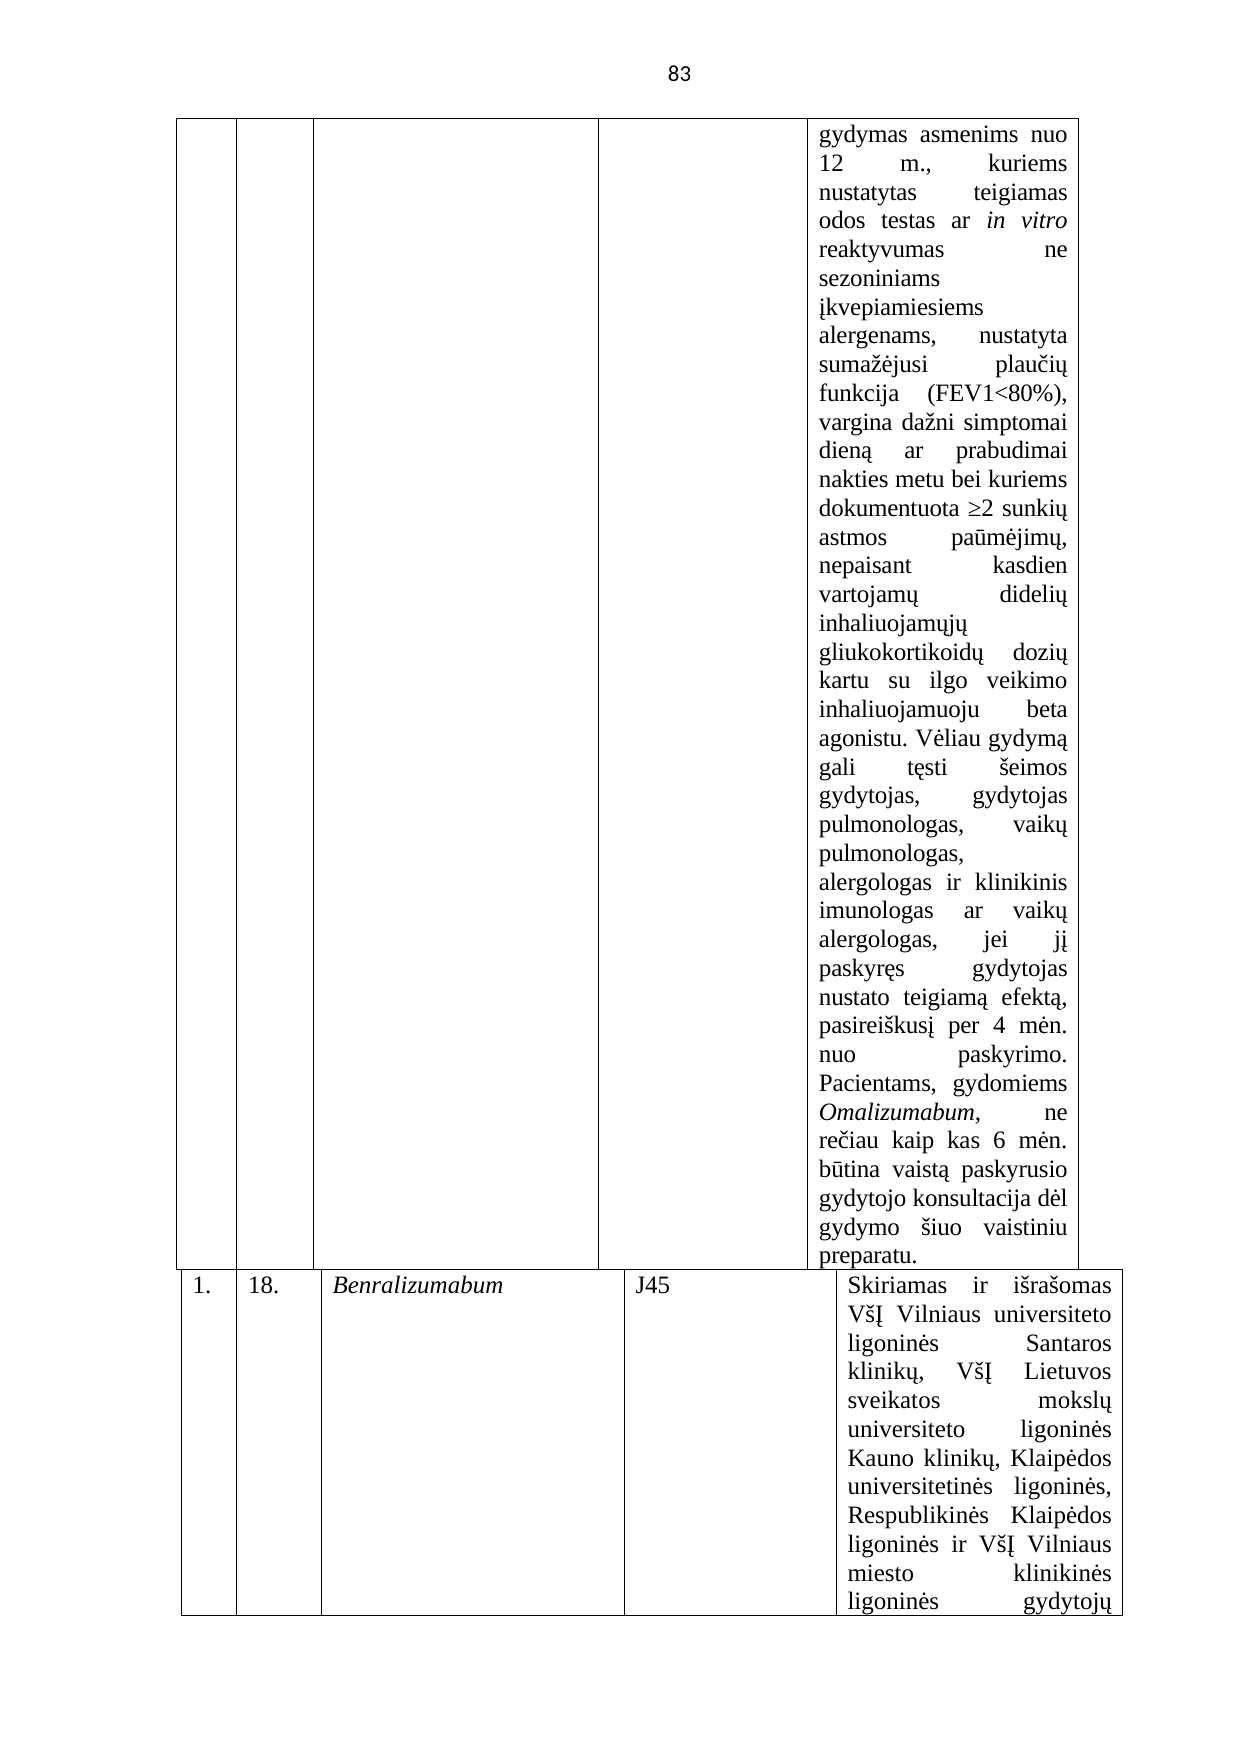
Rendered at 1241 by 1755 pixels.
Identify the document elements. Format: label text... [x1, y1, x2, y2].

table_cell [599, 119, 807, 1269]
table_cell J45 [625, 1270, 836, 1615]
table_cell [1084, 118, 1088, 1269]
table_cell Benralizumabum [322, 1270, 624, 1615]
table_cell [1088, 118, 1093, 1269]
table_cell Skiriamas ir išrašomas VšĮ Vilniaus universiteto ligoninės Santaros klinikų, VšĮ Lietuvos sveikatos mokslų universiteto ligoninės Kauno klinikų, Klaipėdos universitetinės ligoninės, Respublikinės Klaipėdos ligoninės ir VšĮ Vilniaus miesto klinikinės ligoninės gydytojų [837, 1270, 1122, 1615]
table_cell [237, 119, 313, 1269]
table_cell [314, 119, 598, 1269]
table_cell [1079, 118, 1083, 1269]
table_cell [1093, 118, 1099, 1269]
table_cell gydymas asmenims nuo 12 m., kuriems nustatytas teigiamas odos testas ar in vitro reaktyvumas ne sezoniniams įkvepiamiesiems alergenams, nustatyta sumažėjusi plaučių funkcija (FEV1<80%), vargina dažni simptomai dieną ar prabudimai nakties metu bei kuriems dokumentuota ≥2 sunkių astmos paūmėjimų, nepaisant kasdien vartojamų didelių inhaliuojamųjų gliukokortikoidų dozių kartu su ilgo veikimo inhaliuojamuoju beta agonistu. Vėliau gydymą gali tęsti šeimos gydytojas, gydytojas pulmonologas, vaikų pulmonologas, alergologas ir klinikinis imunologas ar vaikų alergologas, jei jį paskyręs gydytojas nustato teigiamą efektą, pasireiškusį per 4 mėn. nuo paskyrimo. Pacientams, gydomiems Omalizumabum, ne rečiau kaip kas 6 mėn. būtina vaistą paskyrusio gydytojo konsultacija dėl gydymo šiuo vaistiniu preparatu. [808, 119, 1078, 1269]
table_cell [177, 119, 236, 1269]
table_cell 1. [182, 1270, 236, 1615]
table_cell 18. [237, 1270, 321, 1615]
table_cell [1103, 118, 1109, 1269]
table_cell [1099, 118, 1103, 1269]
table_cell [177, 1270, 181, 1615]
table_cell [1109, 118, 1123, 1269]
